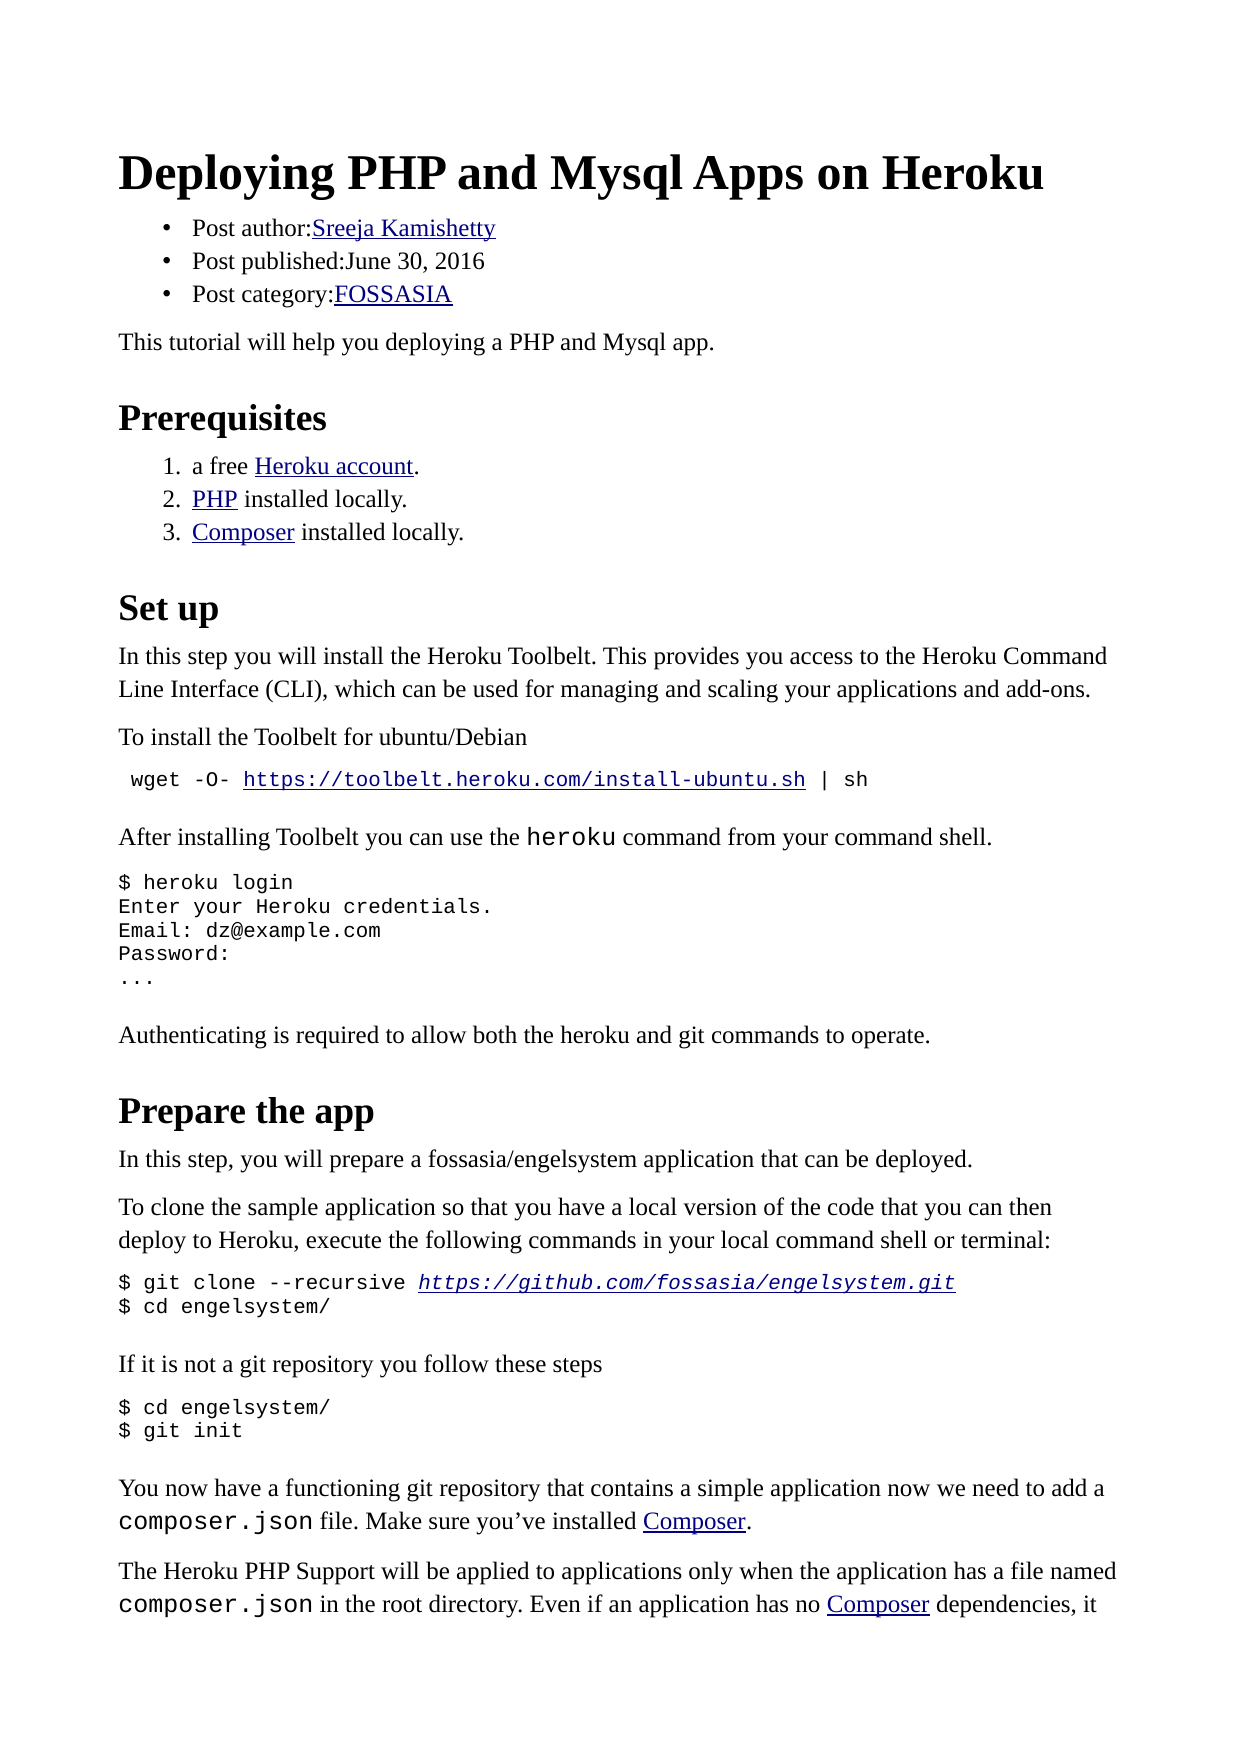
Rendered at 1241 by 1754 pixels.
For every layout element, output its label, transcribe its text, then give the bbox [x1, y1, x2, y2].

text To install the Toolbelt for ubuntu/Debian [118, 722, 1122, 750]
subtitle Prerequisites [118, 395, 1122, 438]
text $ heroku login [118, 872, 1122, 896]
text Authenticating is required to allow both the heroku and git commands to operate. [118, 1020, 1122, 1049]
text To clone the sample application so that you have a local version of the code that you can then deploy to Heroku, execute the following commands in your local command shell or terminal: [118, 1192, 1122, 1253]
text In this step, you will prepare a fossasia/engelsystem application that can be deployed. [118, 1144, 1122, 1173]
list Post published:June 30, 2016 [162, 246, 1122, 275]
text Password: [118, 943, 1122, 967]
text The Heroku PHP Support will be applied to applications only when the application has a file named composer.json in the root directory. Even if an application has no Composer dependencies, it [118, 1556, 1122, 1620]
text $ cd engelsystem/ [118, 1397, 1122, 1420]
text ... [118, 967, 1122, 991]
list PHP installed locally. [162, 484, 1122, 513]
text After installing Toolbelt you can use the heroku command from your command shell. [118, 822, 1122, 853]
text $ cd engelsystem/ [118, 1296, 1122, 1319]
subtitle Prepare the app [118, 1088, 1122, 1132]
subtitle Deploying PHP and Mysql Apps on Heroku [118, 143, 1122, 201]
text Email: dz@example.com [118, 919, 1122, 943]
text You now have a functioning git repository that contains a simple application now we need to add a composer.json file. Make sure you’ve installed Composer. [118, 1473, 1122, 1537]
text In this step you will install the Heroku Toolbelt. This provides you access to the Heroku Command Line Interface (CLI), which can be used for managing and scaling your applications and add-ons. [118, 641, 1122, 703]
list Composer installed locally. [162, 517, 1122, 546]
text If it is not a git repository you follow these steps [118, 1349, 1122, 1378]
text This tutorial will help you deploying a PHP and Mysql app. [118, 327, 1122, 356]
list Post category:FOSSASIA [162, 279, 1122, 308]
list a free Heroku account. [162, 451, 1122, 479]
text $ git init [118, 1420, 1122, 1444]
subtitle Set up [118, 585, 1122, 628]
text Enter your Heroku credentials. [118, 896, 1122, 919]
text $ git clone --recursive https://github.com/fossasia/engelsystem.git [118, 1272, 1122, 1296]
list Post author:Sreeja Kamishetty [162, 213, 1122, 242]
text wget -O- https://toolbelt.heroku.com/install-ubuntu.sh | sh [118, 769, 1122, 793]
